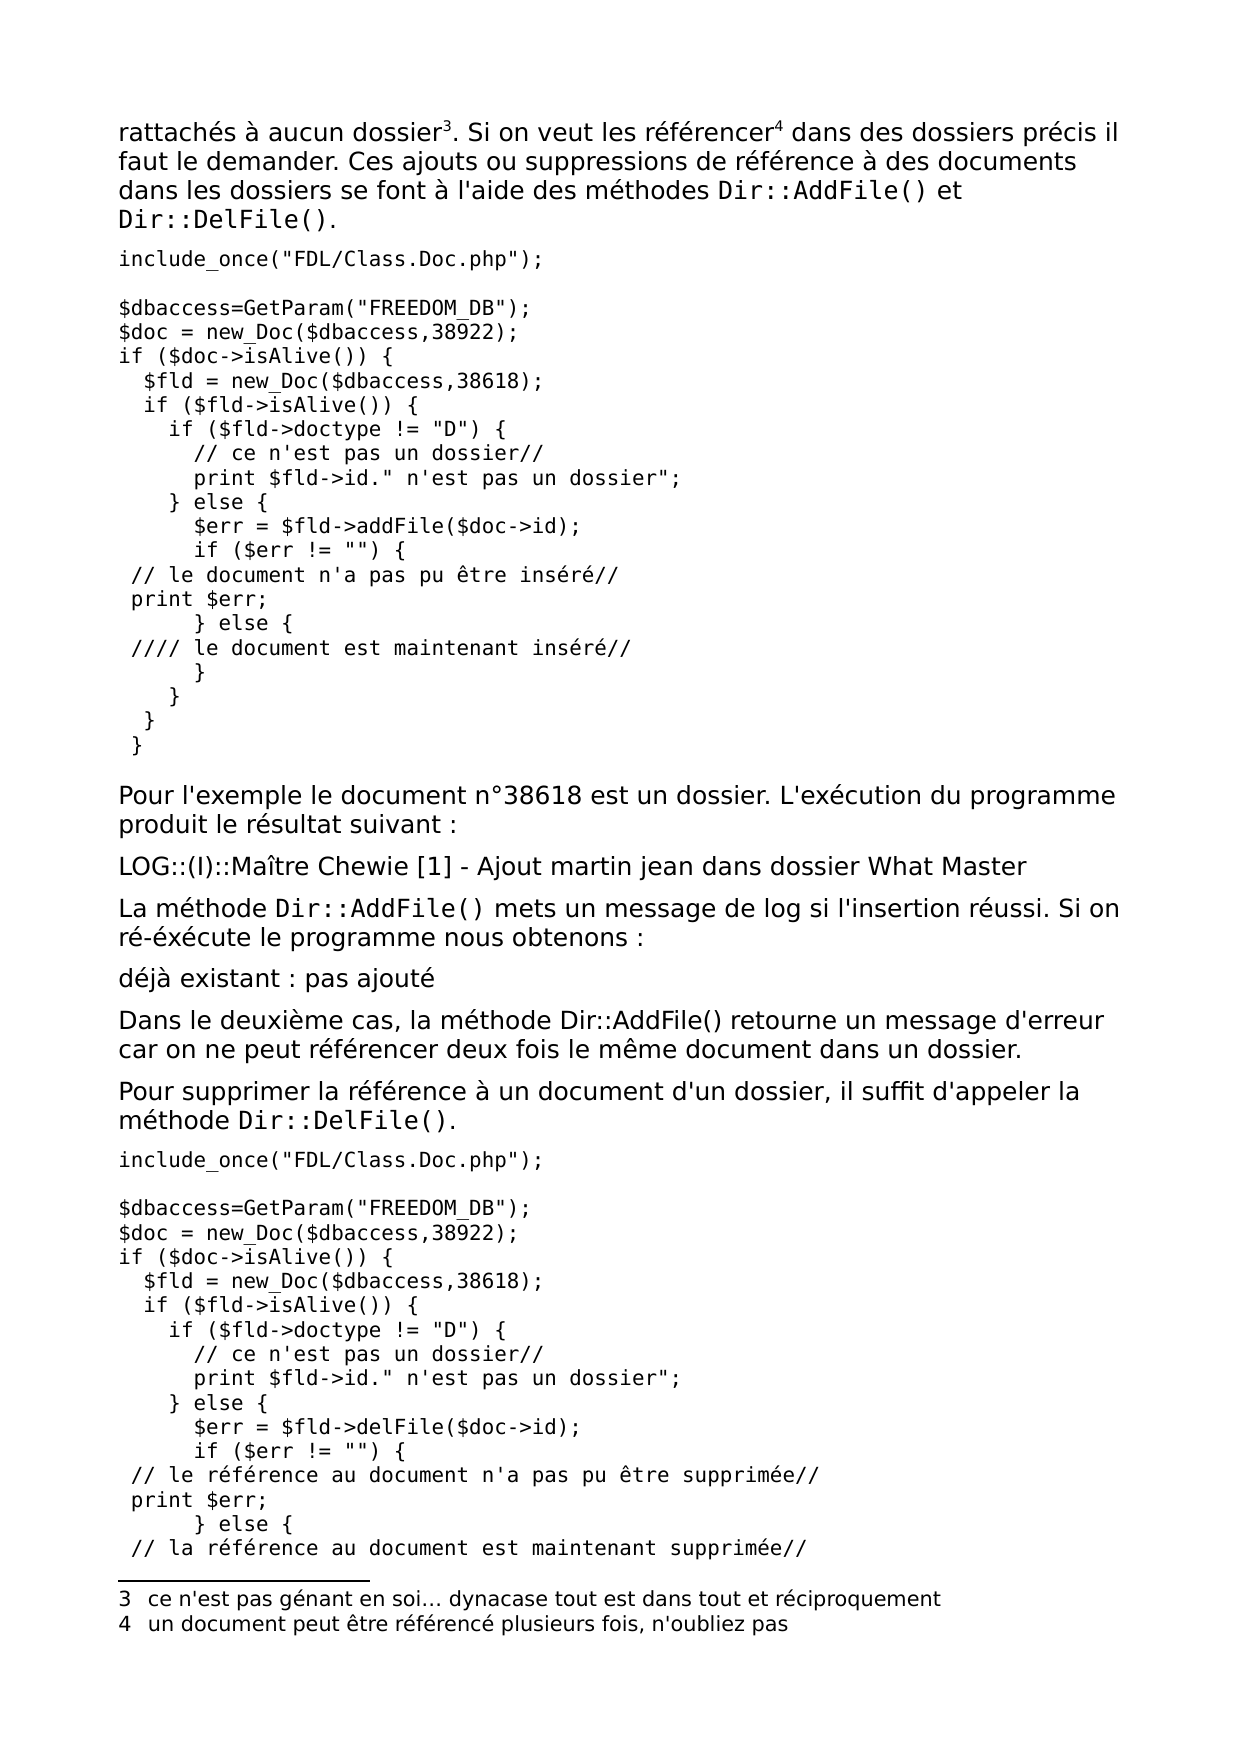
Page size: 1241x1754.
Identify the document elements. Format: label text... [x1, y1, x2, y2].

text Pour l'exemple le document n°38618 est un dossier. L'exécution du programme produit le résultat suivant : [118, 781, 1122, 839]
text ce n'est pas génant en soi… dynacase tout est dans tout et réciproquement [118, 1587, 1122, 1612]
text déjà existant : pas ajouté [118, 964, 1122, 994]
text un document peut être référencé plusieurs fois, n'oubliez pas [118, 1612, 1122, 1636]
text Pour supprimer la référence à un document d'un dossier, il suffit d'appeler la méthode Dir::DelFile(). [118, 1077, 1122, 1135]
text Dans le deuxième cas, la méthode Dir::AddFile() retourne un message d'erreur car on ne peut référencer deux fois le même document dans un dossier. [118, 1006, 1122, 1064]
text LOG::(I)::Maître Chewie [1] - Ajout martin jean dans dossier What Master [118, 852, 1122, 881]
text include_once("FDL/Class.Doc.php"); $dbaccess=GetParam("FREEDOM_DB"); $doc = new_Doc($dbaccess,38922); if ($doc->isAlive()) { $fld = new_Doc($dbaccess,38618); if ($fld->isAlive()) { if ($fld->doctype != "D") { // ce n'est pas un dossier// print $fld->id." n'est pas un dossier"; } else { $err = $fld->addFile($doc->id); if ($err != "") { // le document n'a pas pu être inséré// print $err; } else { //// le document est maintenant inséré// } } } } [118, 247, 1122, 781]
text rattachés à aucun dossier. Si on veut les référencer dans des dossiers précis il faut le demander. Ces ajouts ou suppressions de référence à des documents dans les dossiers se font à l'aide des méthodes Dir::AddFile() et Dir::DelFile(). [118, 118, 1122, 235]
text La méthode Dir::AddFile() mets un message de log si l'insertion réussi. Si on ré-éxécute le programme nous obtenons : [118, 894, 1122, 952]
text include_once("FDL/Class.Doc.php"); $dbaccess=GetParam("FREEDOM_DB"); $doc = new_Doc($dbaccess,38922); if ($doc->isAlive()) { $fld = new_Doc($dbaccess,38618); if ($fld->isAlive()) { if ($fld->doctype != "D") { // ce n'est pas un dossier// print $fld->id." n'est pas un dossier"; } else { $err = $fld->delFile($doc->id); if ($err != "") { // le référence au document n'a pas pu être supprimée// print $err; } else { // la référence au document est maintenant supprimée// [118, 1148, 1122, 1561]
